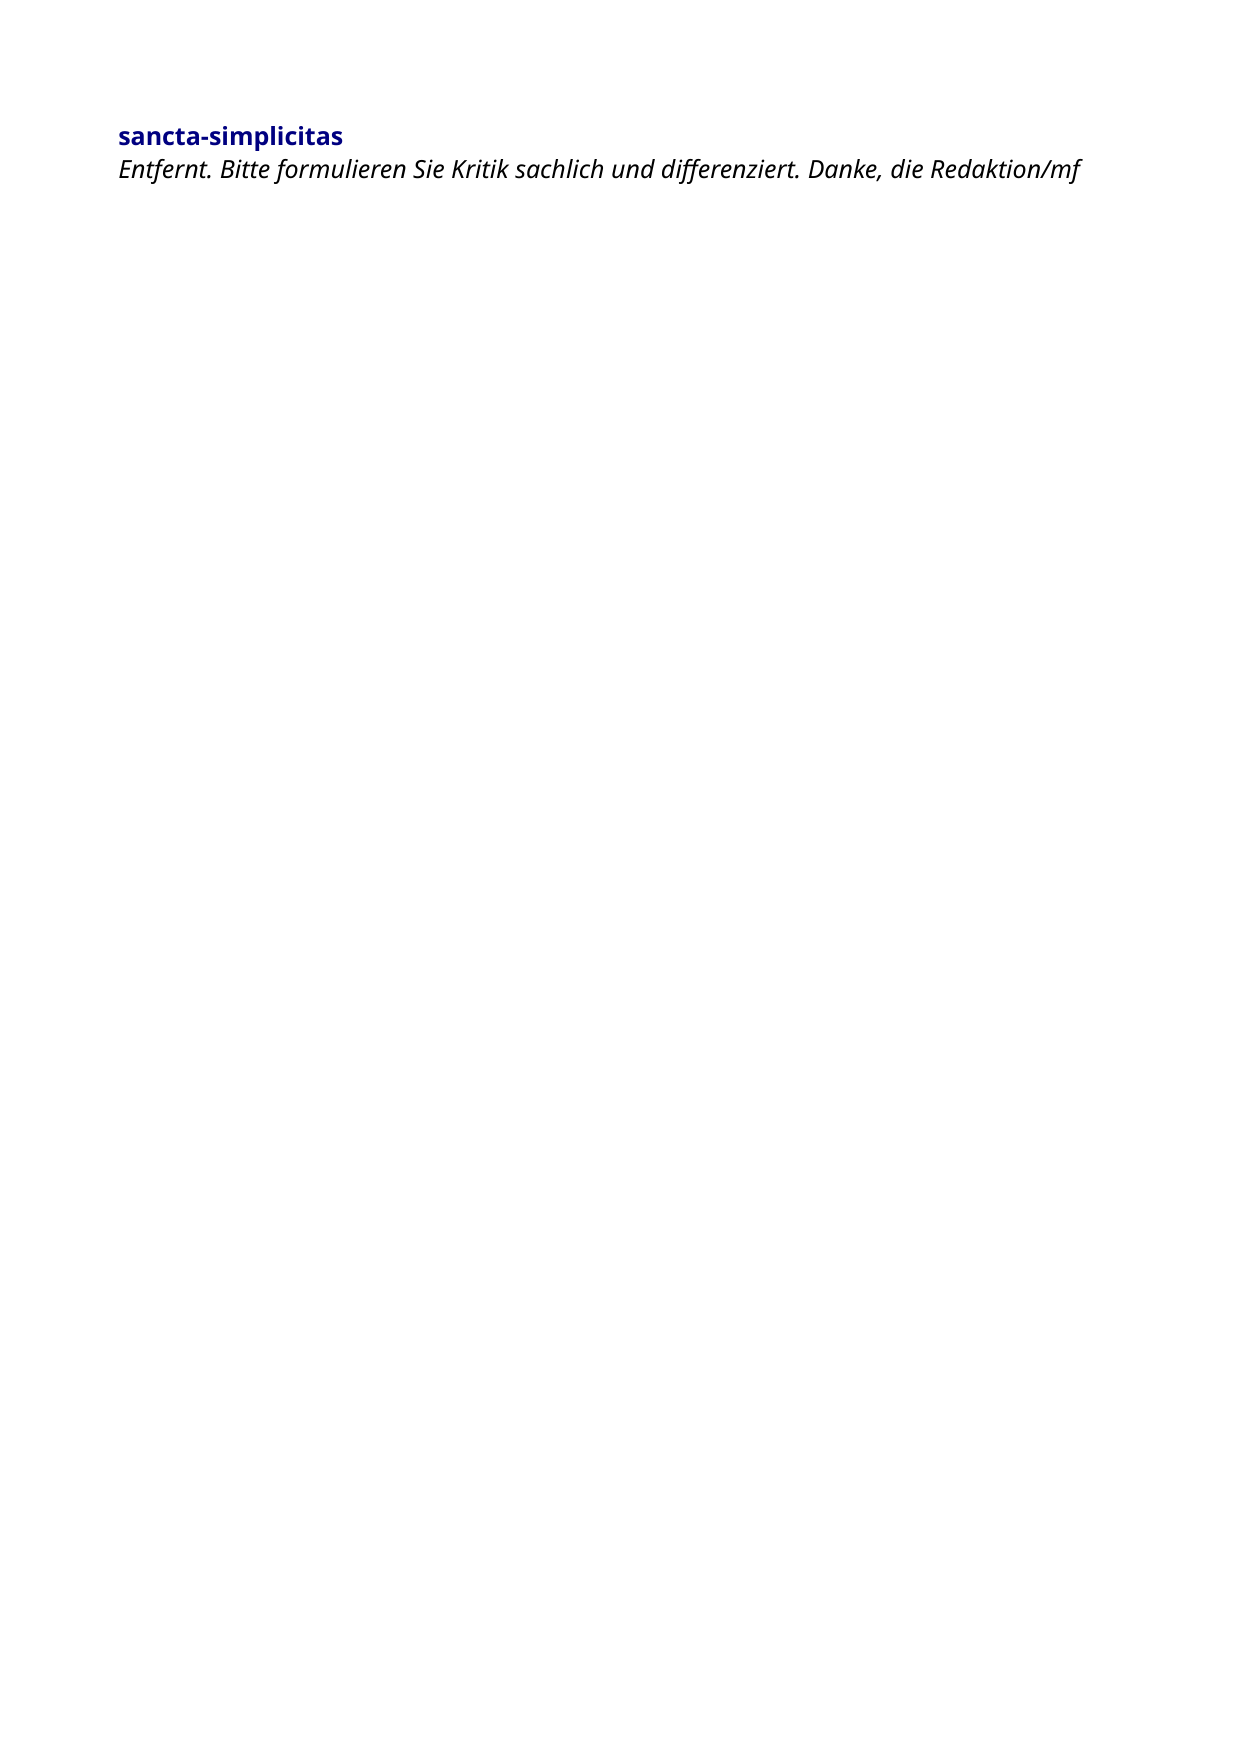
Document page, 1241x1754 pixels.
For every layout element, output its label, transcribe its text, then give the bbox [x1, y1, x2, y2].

subtitle sancta-simplicitas [118, 118, 1122, 152]
text Entfernt. Bitte formulieren Sie Kritik sachlich und differenziert. Danke, die Redaktion/mf [118, 152, 1122, 186]
subtitle nbele [118, 245, 1122, 279]
text n [118, 191, 1122, 225]
